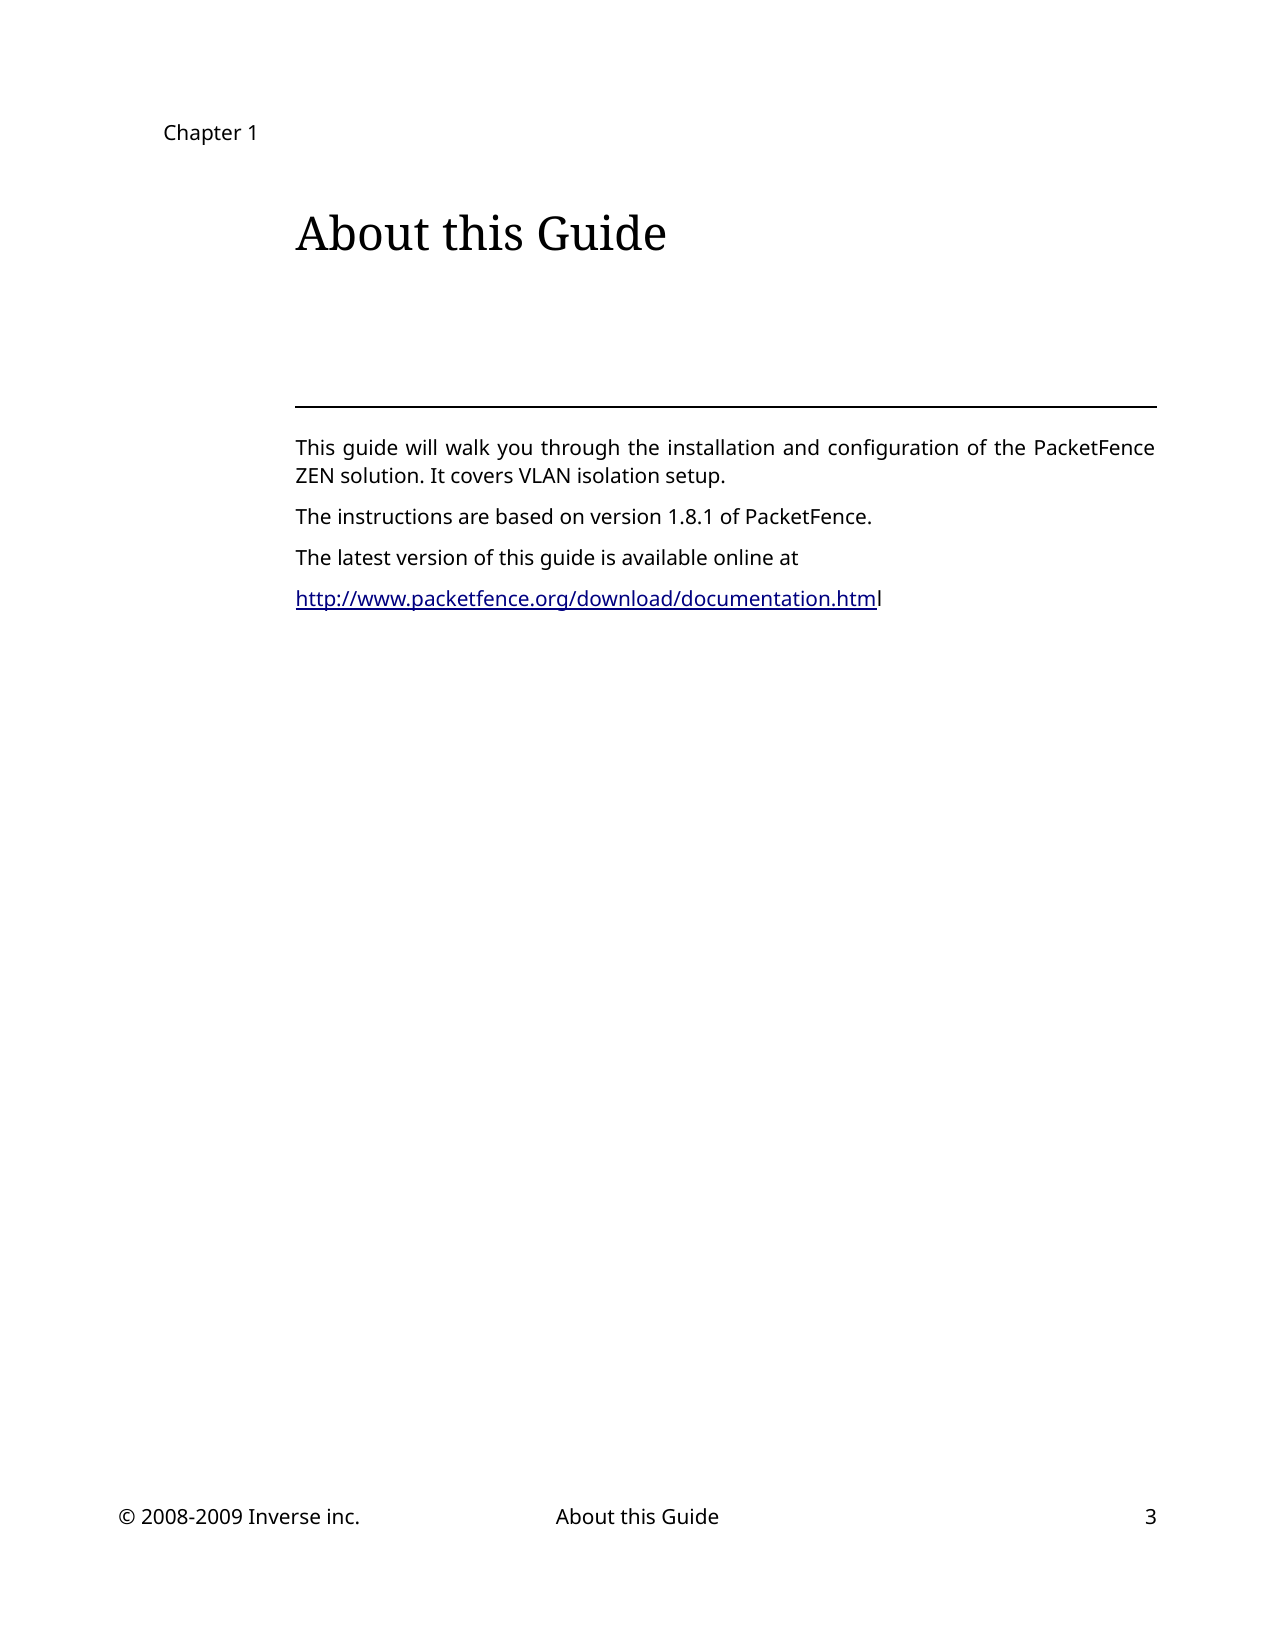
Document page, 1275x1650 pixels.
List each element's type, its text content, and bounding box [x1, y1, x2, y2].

text http://www.packetfence.org/download/documentation.html [295, 584, 1157, 613]
subtitle About this Guide [295, 201, 1157, 406]
text The instructions are based on version 1.8.1 of PacketFence. [295, 502, 1157, 531]
text The latest version of this guide is available online at [295, 543, 1157, 572]
text This guide will walk you through the installation and configuration of the PacketFence ZEN solution. It covers VLAN isolation setup. [295, 433, 1157, 490]
